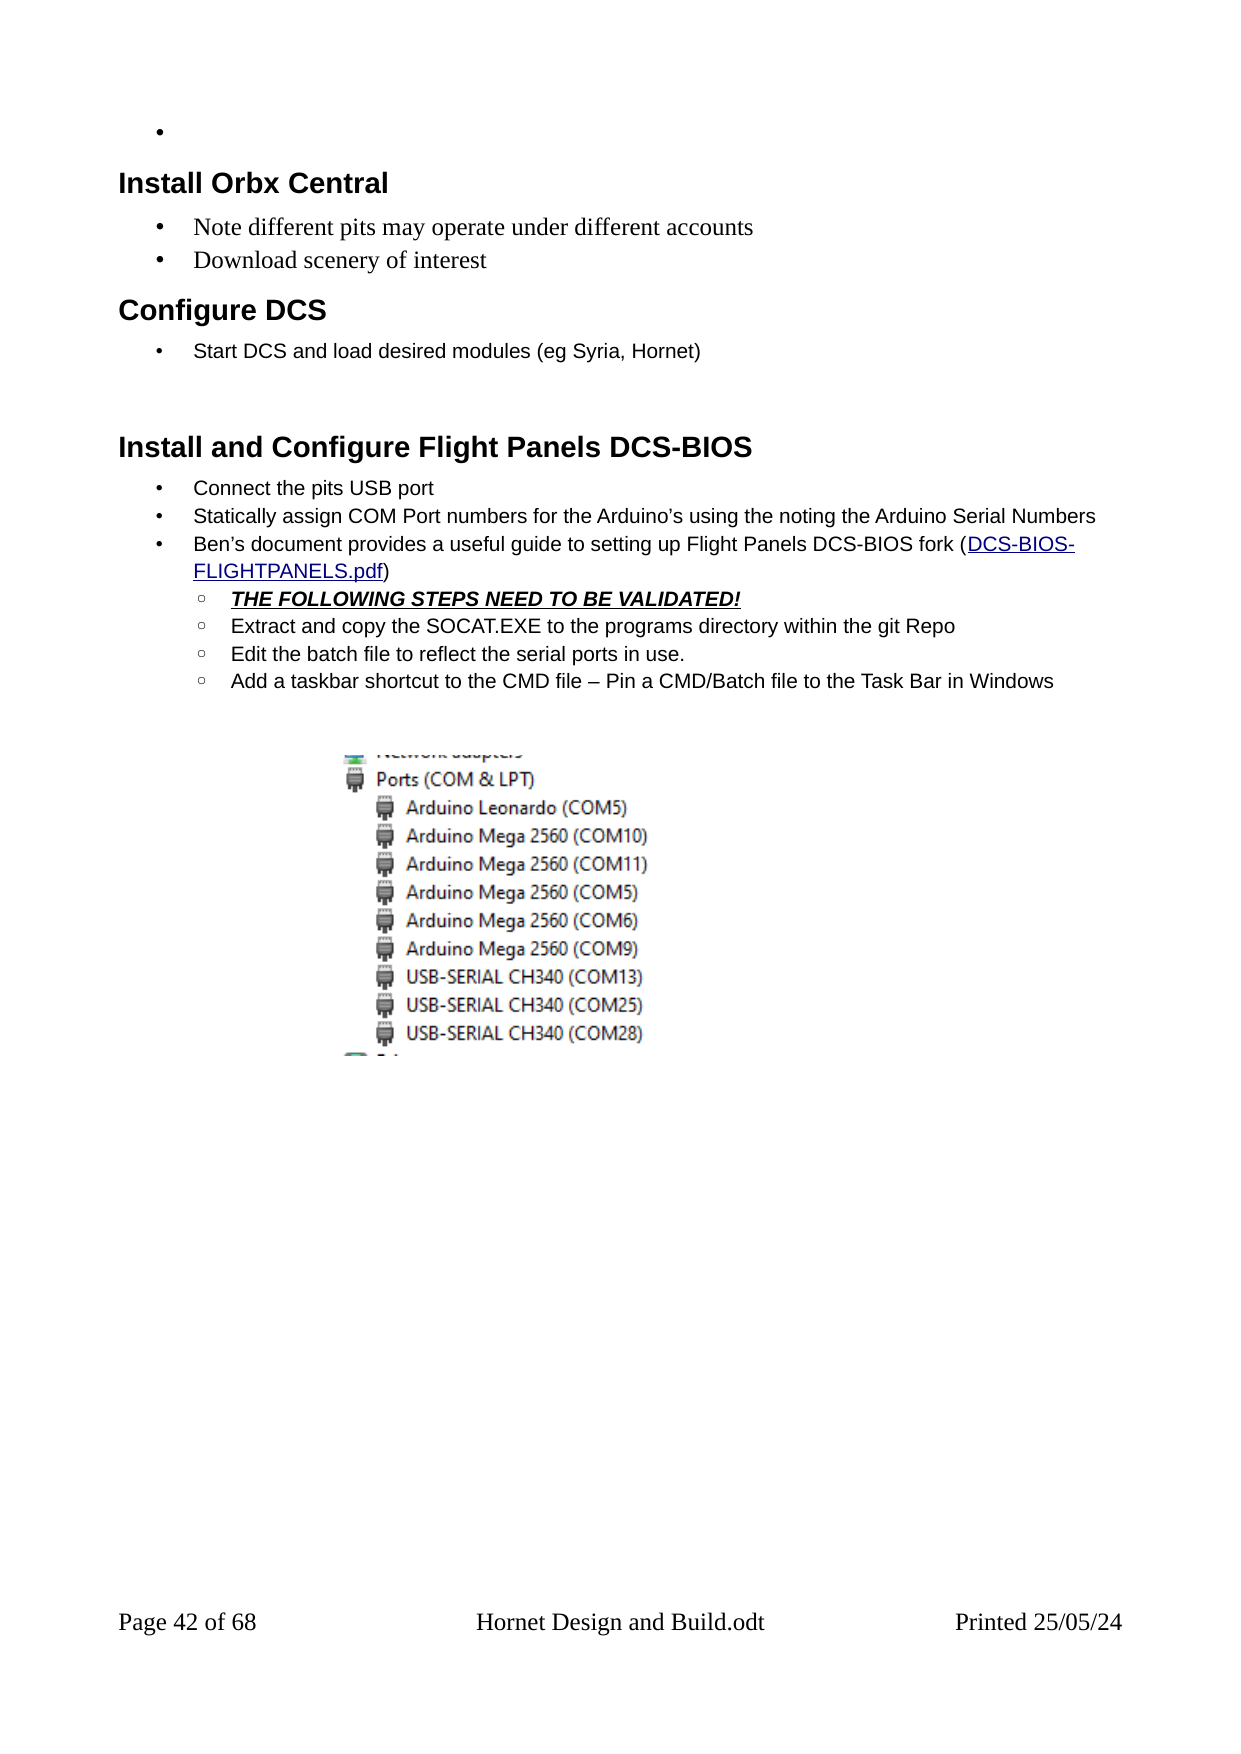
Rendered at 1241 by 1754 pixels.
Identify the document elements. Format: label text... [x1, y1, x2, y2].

subtitle Install Orbx Central [118, 166, 1122, 199]
list Download scenery of interest [156, 245, 1122, 274]
list Add a taskbar shortcut to the CMD file – Pin a CMD/Batch file to the Task Bar in Windows [193, 669, 1122, 693]
picture [342, 755, 667, 1056]
subtitle Install and Configure Flight Panels DCS-BIOS [118, 430, 1122, 464]
list Edit the batch file to reflect the serial ports in use. [193, 642, 1122, 666]
list Extract and copy the SOCAT.EXE to the programs directory within the git Repo [193, 614, 1122, 638]
list Ben’s document provides a useful guide to setting up Flight Panels DCS-BIOS fork (DCS-BIOS-FLIGHTPANELS.pdf) [156, 531, 1122, 583]
list Start DCS and load desired modules (eg Syria, Hornet) [156, 339, 1122, 363]
list THE FOLLOWING STEPS NEED TO BE VALIDATED! [193, 587, 1122, 611]
list Statically assign COM Port numbers for the Arduino’s using the noting the Arduino Serial Numbers [156, 504, 1122, 528]
subtitle Configure DCS [118, 293, 1122, 326]
list Connect the pits USB port [156, 476, 1122, 500]
list Note different pits may operate under different accounts [156, 212, 1122, 241]
